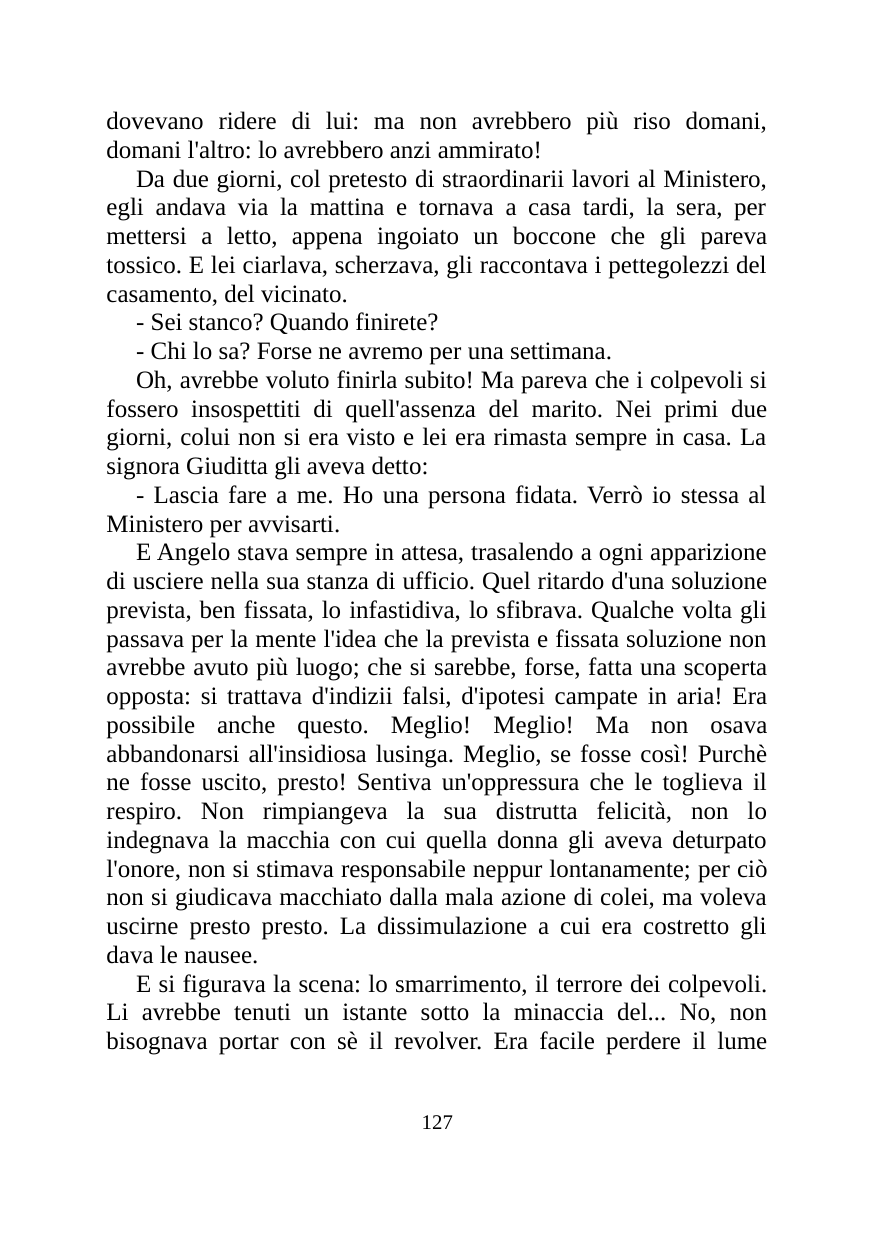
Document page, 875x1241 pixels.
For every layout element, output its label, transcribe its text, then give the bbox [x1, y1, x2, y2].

text Da due giorni, col pretesto di straordinarii lavori al Ministero, egli andava via la mattina e tornava a casa tardi, la sera, per mettersi a letto, appena ingoiato un boccone che gli pareva tossico. E lei ciarlava, scherzava, gli raccontava i pettegolezzi del casamento, del vicinato. [106, 164, 768, 307]
text E si figurava la scena: lo smarrimento, il terrore dei colpevoli. Li avrebbe tenuti un istante sotto la minaccia del... No, non bisognava portar con sè il revolver. Era facile perdere il lume [106, 969, 768, 1055]
text Oh, avrebbe voluto finirla subito! Ma pareva che i colpevoli si fossero insospettiti di quell'assenza del marito. Nei primi due giorni, colui non si era visto e lei era rimasta sempre in casa. La signora Giuditta gli aveva detto: [106, 365, 768, 480]
text - Sei stanco? Quando finirete? [106, 307, 768, 336]
text E Angelo stava sempre in attesa, trasalendo a ogni apparizione di usciere nella sua stanza di ufficio. Quel ritardo d'una soluzione prevista, ben fissata, lo infastidiva, lo sfibrava. Qualche volta gli passava per la mente l'idea che la prevista e fissata soluzione non avrebbe avuto più luogo; che si sarebbe, forse, fatta una scoperta opposta: si trattava d'indizii falsi, d'ipotesi campate in aria! Era possibile anche questo. Meglio! Meglio! Ma non osava abbandonarsi all'insidiosa lusinga. Meglio, se fosse così! Purchè ne fosse uscito, presto! Sentiva un'oppressura che le toglieva il respiro. Non rimpiangeva la sua distrutta felicità, non lo indegnava la macchia con cui quella donna gli aveva deturpato l'onore, non si stimava responsabile neppur lontanamente; per ciò non si giudicava macchiato dalla mala azione di colei, ma voleva uscirne presto presto. La dissimulazione a cui era costretto gli dava le nausee. [106, 537, 768, 969]
text - Lascia fare a me. Ho una persona fidata. Verrò io stessa al Ministero per avvisarti. [106, 480, 768, 537]
text - Chi lo sa? Forse ne avremo per una settimana. [106, 336, 768, 365]
text dovevano ridere di lui: ma non avrebbero più riso domani, domani l'altro: lo avrebbero anzi ammirato! [106, 106, 768, 164]
